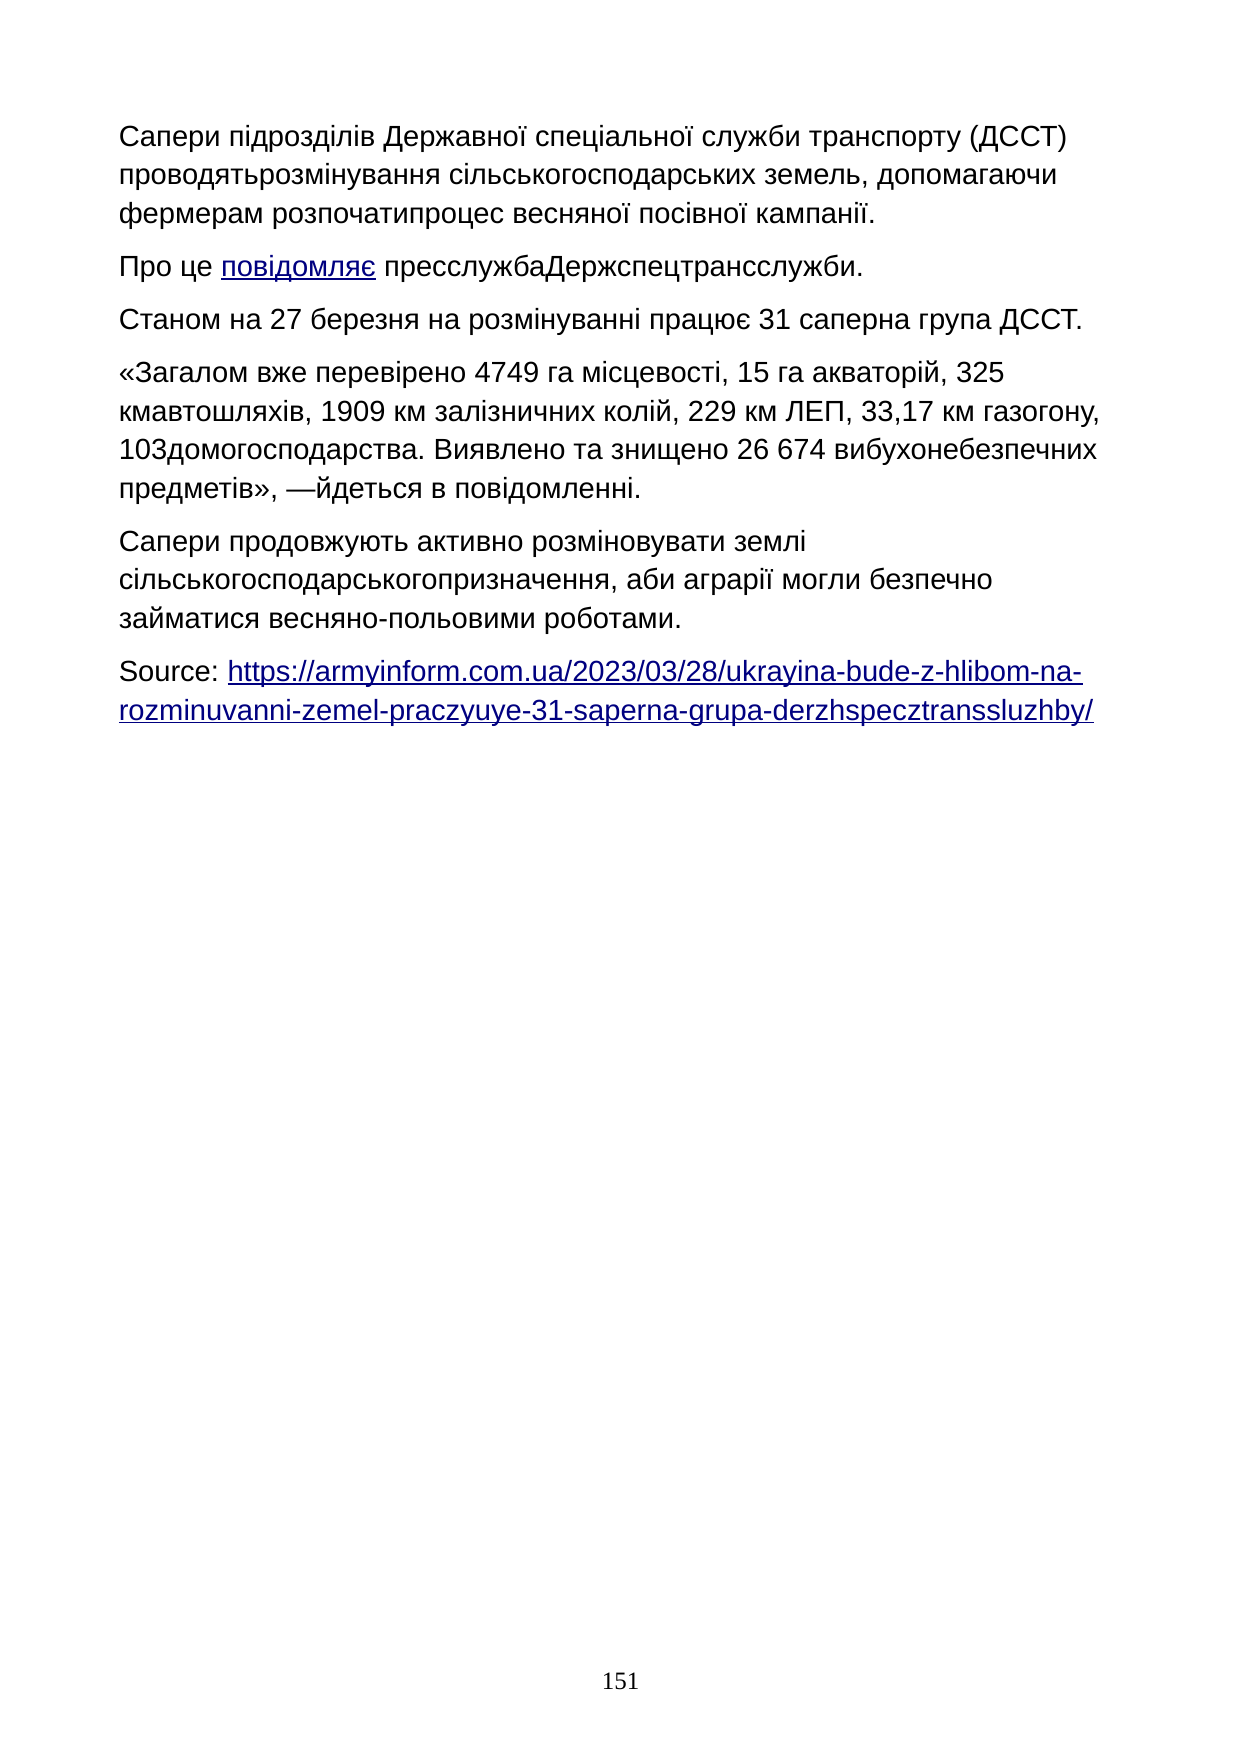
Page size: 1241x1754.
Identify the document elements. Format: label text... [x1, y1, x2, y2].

text Source: https://armyinform.com.ua/2023/03/28/ukrayina-bude-z-hlibom-na-rozminuvanni-zemel-praczyuye-31-saperna-grupa-derzhspecztranssluzhby/ [118, 654, 1122, 726]
text Про це повідомляє пресслужбаДержспецтрансслужби. [118, 249, 1122, 282]
text Станом на 27 березня на розмінуванні працює 31 саперна група ДССТ. [118, 302, 1122, 335]
text «Загалом вже перевірено 4749 га місцевості, 15 га акваторій, 325 кмавтошляхів, 1909 км залізничних колій, 229 км ЛЕП, 33,17 км газогону, 103домогосподарства. Виявлено та знищено 26 674 вибухонебезпечних предметів», —йдеться в повідомленні. [118, 355, 1122, 504]
text Сапери підрозділів Державної спеціальної служби транспорту (ДССТ) проводятьрозмінування сільськогосподарських земель, допомагаючи фермерам розпочатипроцес весняної посівної кампанії. [118, 118, 1122, 229]
text Сапери продовжують активно розміновувати землі сільськогосподарськогопризначення, аби аграрії могли безпечно займатися весняно-польовими роботами. [118, 524, 1122, 634]
